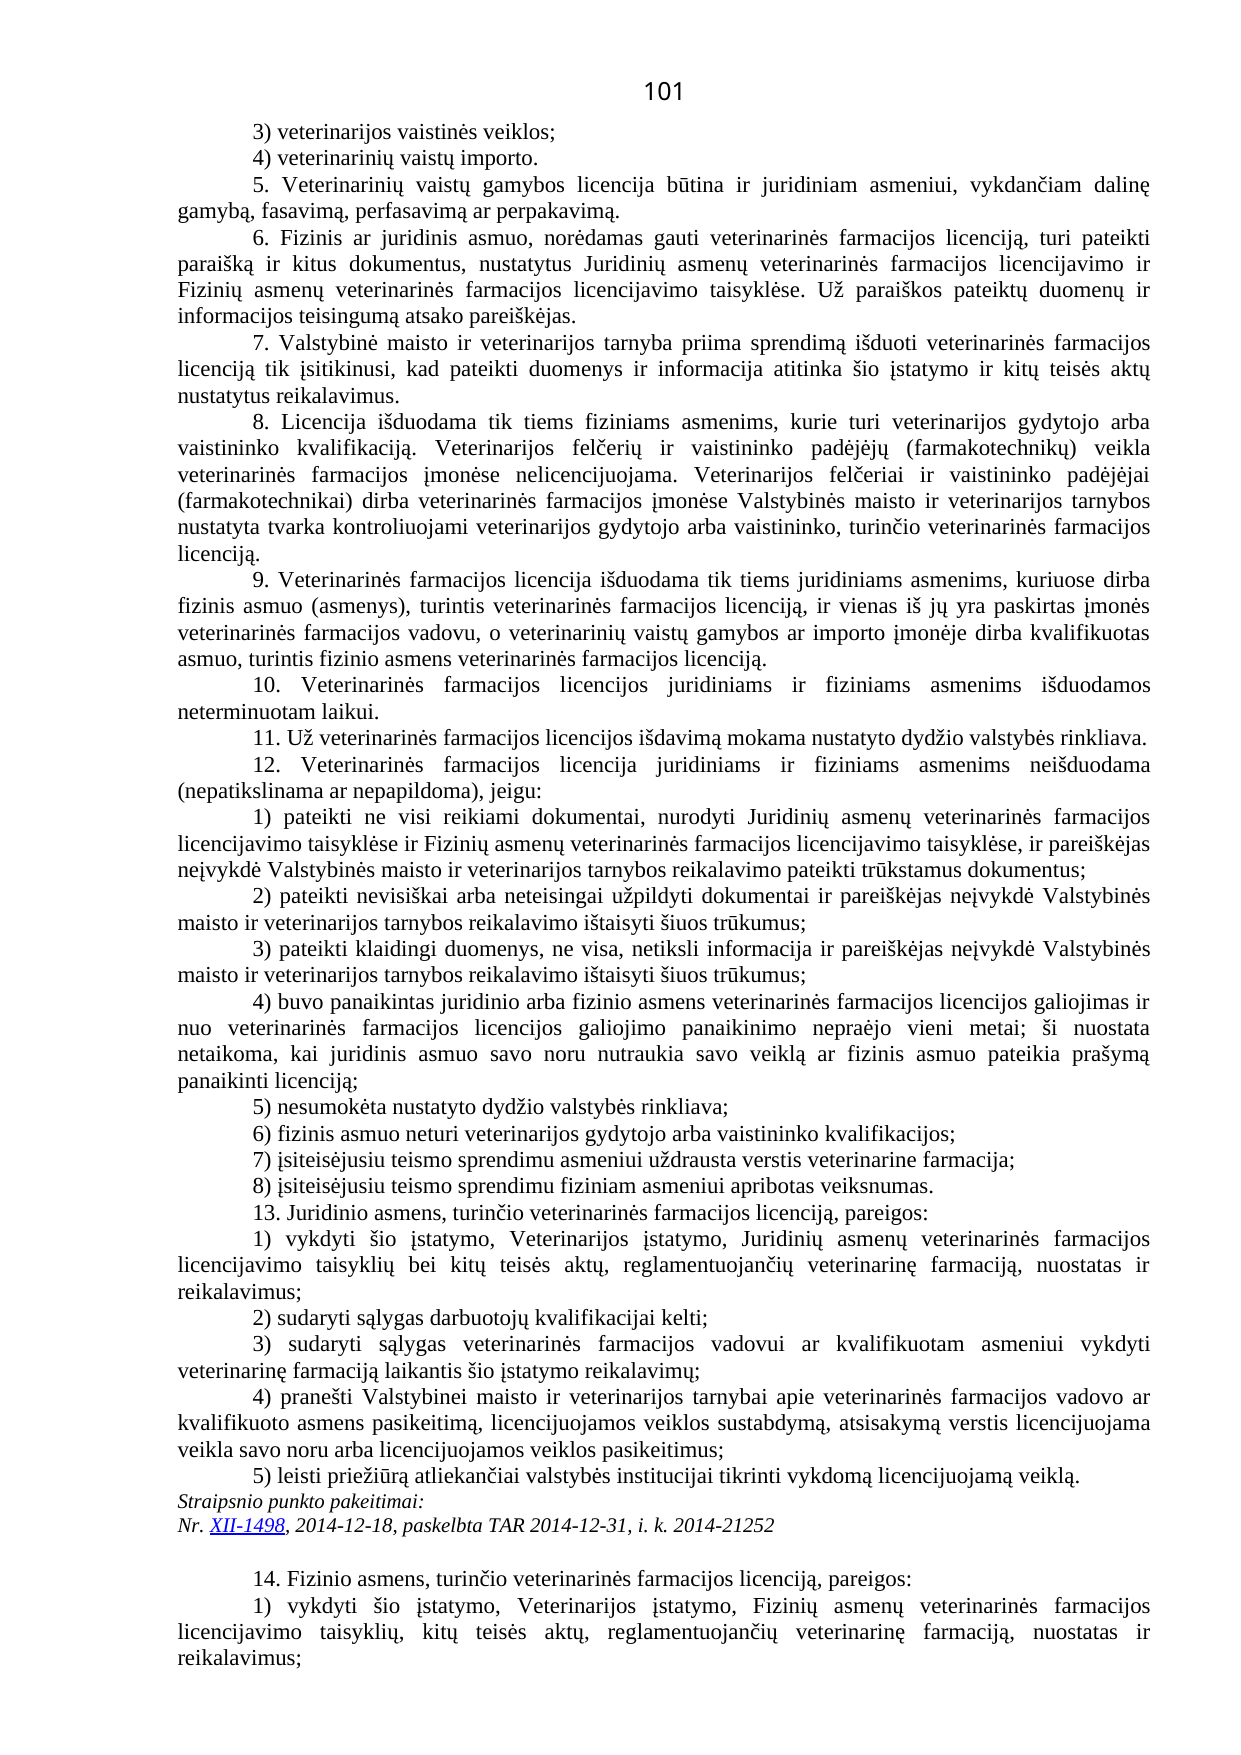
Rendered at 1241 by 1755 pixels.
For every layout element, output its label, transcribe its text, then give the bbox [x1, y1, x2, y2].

text Straipsnio punkto pakeitimai: [177, 1488, 1152, 1513]
text Nr. XII-1498, 2014-12-18, paskelbta TAR 2014-12-31, i. k. 2014-21252 [177, 1513, 1152, 1537]
text 13. Juridinio asmens, turinčio veterinarinės farmacijos licenciją, pareigos: [177, 1199, 1152, 1225]
text 7. Valstybinė maisto ir veterinarijos tarnyba priima sprendimą išduoti veterinarinės farmacijos licenciją tik įsitikinusi, kad pateikti duomenys ir informacija atitinka šio įstatymo ir kitų teisės aktų nustatytus reikalavimus. [177, 329, 1152, 408]
text 8. Licencija išduodama tik tiems fiziniams asmenims, kurie turi veterinarijos gydytojo arba vaistininko kvalifikaciją. Veterinarijos felčerių ir vaistininko padėjėjų (farmakotechnikų) veikla veterinarinės farmacijos įmonėse nelicencijuojama. Veterinarijos felčeriai ir vaistininko padėjėjai (farmakotechnikai) dirba veterinarinės farmacijos įmonėse Valstybinės maisto ir veterinarijos tarnybos nustatyta tvarka kontroliuojami veterinarijos gydytojo arba vaistininko, turinčio veterinarinės farmacijos licenciją. [177, 408, 1152, 566]
text 5) leisti priežiūrą atliekančiai valstybės institucijai tikrinti vykdomą licencijuojamą veiklą. [177, 1462, 1152, 1488]
text 3) pateikti klaidingi duomenys, ne visa, netiksli informacija ir pareiškėjas neįvykdė Valstybinės maisto ir veterinarijos tarnybos reikalavimo ištaisyti šiuos trūkumus; [177, 935, 1152, 988]
text 1) vykdyti šio įstatymo, Veterinarijos įstatymo, Fizinių asmenų veterinarinės farmacijos licencijavimo taisyklių, kitų teisės aktų, reglamentuojančių veterinarinę farmaciją, nuostatas ir reikalavimus; [177, 1592, 1152, 1671]
text 12. Veterinarinės farmacijos licencija juridiniams ir fiziniams asmenims neišduodama (nepatikslinama ar nepapildoma), jeigu: [177, 751, 1152, 803]
text 10. Veterinarinės farmacijos licencijos juridiniams ir fiziniams asmenims išduodamos neterminuotam laikui. [177, 672, 1152, 724]
text 5) nesumokėta nustatyto dydžio valstybės rinkliava; [177, 1093, 1152, 1119]
text 4) buvo panaikintas juridinio arba fizinio asmens veterinarinės farmacijos licencijos galiojimas ir nuo veterinarinės farmacijos licencijos galiojimo panaikinimo nepraėjo vieni metai; ši nuostata netaikoma, kai juridinis asmuo savo noru nutraukia savo veiklą ar fizinis asmuo pateikia prašymą panaikinti licenciją; [177, 988, 1152, 1093]
text 4) veterinarinių vaistų importo. [177, 144, 1152, 171]
text 6) fizinis asmuo neturi veterinarijos gydytojo arba vaistininko kvalifikacijos; [177, 1119, 1152, 1146]
text 9. Veterinarinės farmacijos licencija išduodama tik tiems juridiniams asmenims, kuriuose dirba fizinis asmuo (asmenys), turintis veterinarinės farmacijos licenciją, ir vienas iš jų yra paskirtas įmonės veterinarinės farmacijos vadovu, o veterinarinių vaistų gamybos ar importo įmonėje dirba kvalifikuotas asmuo, turintis fizinio asmens veterinarinės farmacijos licenciją. [177, 566, 1152, 672]
text 2) pateikti nevisiškai arba neteisingai užpildyti dokumentai ir pareiškėjas neįvykdė Valstybinės maisto ir veterinarijos tarnybos reikalavimo ištaisyti šiuos trūkumus; [177, 882, 1152, 935]
text 4) pranešti Valstybinei maisto ir veterinarijos tarnybai apie veterinarinės farmacijos vadovo ar kvalifikuoto asmens pasikeitimą, licencijuojamos veiklos sustabdymą, atsisakymą verstis licencijuojama veikla savo noru arba licencijuojamos veiklos pasikeitimus; [177, 1383, 1152, 1462]
text 11. Už veterinarinės farmacijos licencijos išdavimą mokama nustatyto dydžio valstybės rinkliava. [177, 724, 1152, 751]
text 1) vykdyti šio įstatymo, Veterinarijos įstatymo, Juridinių asmenų veterinarinės farmacijos licencijavimo taisyklių bei kitų teisės aktų, reglamentuojančių veterinarinę farmaciją, nuostatas ir reikalavimus; [177, 1225, 1152, 1304]
text 1) pateikti ne visi reikiami dokumentai, nurodyti Juridinių asmenų veterinarinės farmacijos licencijavimo taisyklėse ir Fizinių asmenų veterinarinės farmacijos licencijavimo taisyklėse, ir pareiškėjas neįvykdė Valstybinės maisto ir veterinarijos tarnybos reikalavimo pateikti trūkstamus dokumentus; [177, 803, 1152, 882]
text 3) sudaryti sąlygas veterinarinės farmacijos vadovui ar kvalifikuotam asmeniui vykdyti veterinarinę farmaciją laikantis šio įstatymo reikalavimų; [177, 1330, 1152, 1383]
text 2) sudaryti sąlygas darbuotojų kvalifikacijai kelti; [177, 1304, 1152, 1330]
text 6. Fizinis ar juridinis asmuo, norėdamas gauti veterinarinės farmacijos licenciją, turi pateikti paraišką ir kitus dokumentus, nustatytus Juridinių asmenų veterinarinės farmacijos licencijavimo ir Fizinių asmenų veterinarinės farmacijos licencijavimo taisyklėse. Už paraiškos pateiktų duomenų ir informacijos teisingumą atsako pareiškėjas. [177, 223, 1152, 329]
text 8) įsiteisėjusiu teismo sprendimu fiziniam asmeniui apribotas veiksnumas. [177, 1172, 1152, 1199]
text 14. Fizinio asmens, turinčio veterinarinės farmacijos licenciją, pareigos: [177, 1565, 1152, 1592]
text 5. Veterinarinių vaistų gamybos licencija būtina ir juridiniam asmeniui, vykdančiam dalinę gamybą, fasavimą, perfasavimą ar perpakavimą. [177, 171, 1152, 223]
text 3) veterinarijos vaistinės veiklos; [177, 118, 1152, 144]
text 7) įsiteisėjusiu teismo sprendimu asmeniui uždrausta verstis veterinarine farmacija; [177, 1146, 1152, 1172]
